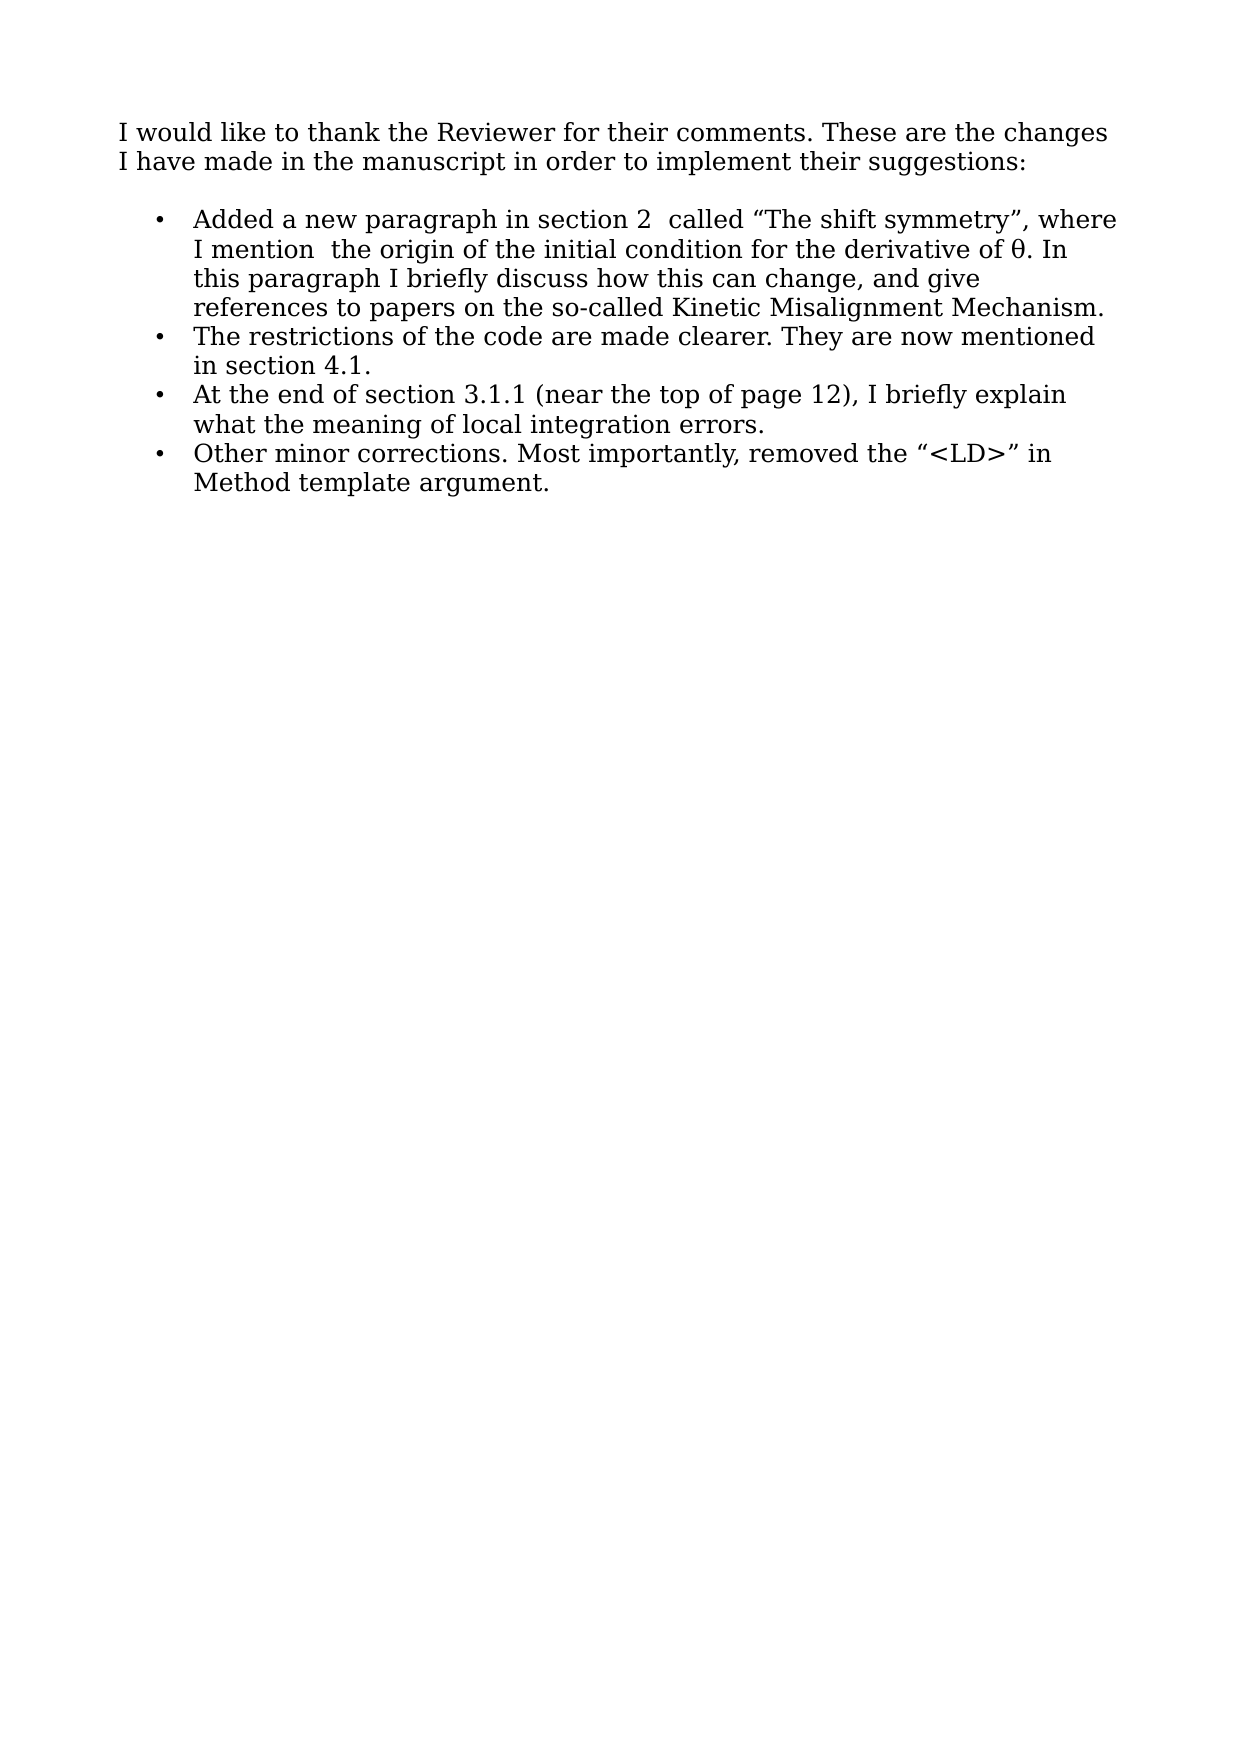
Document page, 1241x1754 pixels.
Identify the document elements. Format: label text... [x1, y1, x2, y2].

list The restrictions of the code are made clearer. They are now mentioned in section 4.1. [156, 322, 1122, 381]
list Added a new paragraph in section 2 called “The shift symmetry”, where I mention the origin of the initial condition for the derivative of θ. In this paragraph I briefly discuss how this can change, and give references to papers on the so-called Kinetic Misalignment Mechanism. [156, 206, 1122, 322]
list Other minor corrections. Most importantly, removed the “<LD>” in Method template argument. [156, 439, 1122, 497]
text I would like to thank the Reviewer for their comments. These are the changes I have made in the manuscript in order to implement their suggestions: [118, 118, 1122, 176]
list At the end of section 3.1.1 (near the top of page 12), I briefly explain what the meaning of local integration errors. [156, 381, 1122, 439]
